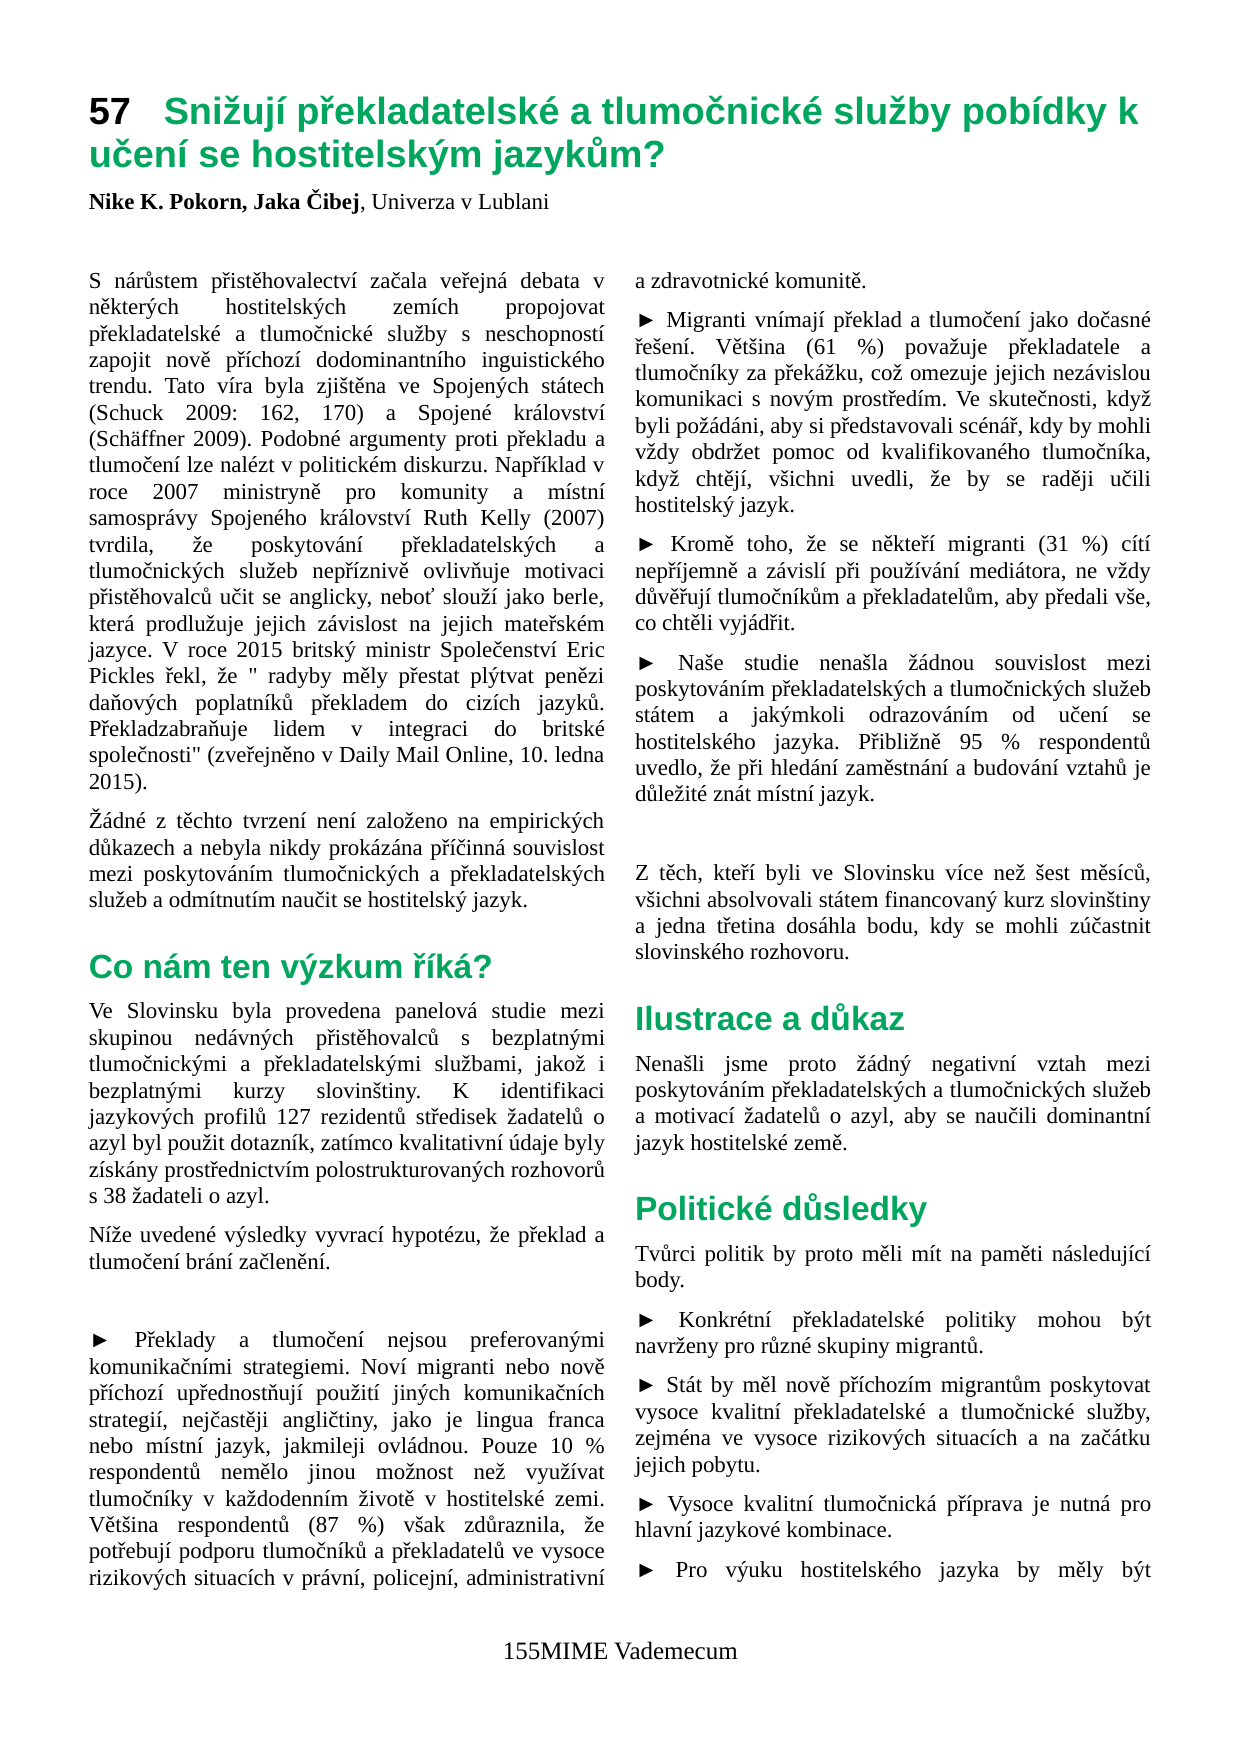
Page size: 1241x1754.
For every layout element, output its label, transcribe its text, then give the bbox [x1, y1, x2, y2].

text S nárůstem přistěhovalectví začala veřejná debata v některých hostitelských zemích propojovat překladatelské a tlumočnické služby s neschopností zapojit nově příchozí dodominantního inguistického trendu. Tato víra byla zjištěna ve Spojených státech (Schuck 2009: 162, 170) a Spojené království (Schäffner 2009). Podobné argumenty proti překladu a tlumočení lze nalézt v politickém diskurzu. Například v roce 2007 ministryně pro komunity a místní samosprávy Spojeného království Ruth Kelly (2007) tvrdila, že poskytování překladatelských a tlumočnických služeb nepříznivě ovlivňuje motivaci přistěhovalců učit se anglicky, neboť slouží jako berle, která prodlužuje jejich závislost na jejich mateřském jazyce. V roce 2015 britský ministr Společenství Eric Pickles řekl, že " radyby měly přestat plýtvat penězi daňových poplatníků překladem do cizích jazyků. Překladzabraňuje lidem v integraci do britské společnosti" (zveřejněno v Daily Mail Online, 10. ledna 2015). [88, 267, 605, 794]
text ► Naše studie nenašla žádnou souvislost mezi poskytováním překladatelských a tlumočnických služeb státem a jakýmkoli odrazováním od učení se hostitelského jazyka. Přibližně 95 % respondentů uvedlo, že při hledání zaměstnání a budování vztahů je důležité znát místní jazyk. [635, 649, 1152, 807]
text a zdravotnické komunitě. [635, 267, 1152, 293]
text Nike K. Pokorn, Jaka Čibej, Univerza v Lublani [88, 188, 1152, 215]
text ► Kromě toho, že se někteří migranti (31 %) cítí nepříjemně a závislí při používání mediátora, ne vždy důvěřují tlumočníkům a překladatelům, aby předali vše, co chtěli vyjádřit. [635, 530, 1152, 636]
subtitle Co nám ten výzkum říká? [88, 946, 605, 985]
text ► Překlady a tlumočení nejsou preferovanými komunikačními strategiemi. Noví migranti nebo nově příchozí upřednostňují použití jiných komunikačních strategií, nejčastěji angličtiny, jako je lingua franca nebo místní jazyk, jakmileji ovládnou. Pouze 10 % respondentů nemělo jinou možnost než využívat tlumočníky v každodenním životě v hostitelské zemi. Většina respondentů (87 %) však zdůraznila, že potřebují podporu tlumočníků a překladatelů ve vysoce rizikových situacích v právní, policejní, administrativní [88, 1327, 605, 1590]
subtitle Politické důsledky [635, 1189, 1152, 1228]
text ► Vysoce kvalitní tlumočnická příprava je nutná pro hlavní jazykové kombinace. [635, 1490, 1152, 1543]
text ► Migranti vnímají překlad a tlumočení jako dočasné řešení. Většina (61 %) považuje překladatele a tlumočníky za překážku, což omezuje jejich nezávislou komunikaci s novým prostředím. Ve skutečnosti, když byli požádáni, aby si představovali scénář, kdy by mohli vždy obdržet pomoc od kvalifikovaného tlumočníka, když chtějí, všichni uvedli, že by se raději učili hostitelský jazyk. [635, 306, 1152, 517]
text Ve Slovinsku byla provedena panelová studie mezi skupinou nedávných přistěhovalců s bezplatnými tlumočnickými a překladatelskými službami, jakož i bezplatnými kurzy slovinštiny. K identifikaci jazykových profilů 127 rezidentů středisek žadatelů o azyl byl použit dotazník, zatímco kvalitativní údaje byly získány prostřednictvím polostrukturovaných rozhovorů s 38 žadateli o azyl. [88, 998, 605, 1208]
text Níže uvedené výsledky vyvrací hypotézu, že překlad a tlumočení brání začlenění. [88, 1221, 605, 1274]
text Z těch, kteří byli ve Slovinsku více než šest měsíců, všichni absolvovali státem financovaný kurz slovinštiny a jedna třetina dosáhla bodu, kdy se mohli zúčastnit slovinského rozhovoru. [635, 859, 1152, 965]
subtitle Snižují překladatelské a tlumočnické služby pobídky k učení se hostitelským jazykům? [88, 88, 1152, 176]
subtitle Ilustrace a důkaz [635, 998, 1152, 1037]
text ► Konkrétní překladatelské politiky mohou být navrženy pro různé skupiny migrantů. [635, 1306, 1152, 1358]
text Žádné z těchto tvrzení není založeno na empirických důkazech a nebyla nikdy prokázána příčinná souvislost mezi poskytováním tlumočnických a překladatelských služeb a odmítnutím naučit se hostitelský jazyk. [88, 807, 605, 913]
text ► Pro výuku hostitelského jazyka by měly být [635, 1556, 1152, 1582]
text Tvůrci politik by proto měli mít na paměti následující body. [635, 1240, 1152, 1293]
text Nenašli jsme proto žádný negativní vztah mezi poskytováním překladatelských a tlumočnických služeb a motivací žadatelů o azyl, aby se naučili dominantní jazyk hostitelské země. [635, 1050, 1152, 1155]
text ► Stát by měl nově příchozím migrantům poskytovat vysoce kvalitní překladatelské a tlumočnické služby, zejména ve vysoce rizikových situacích a na začátku jejich pobytu. [635, 1372, 1152, 1477]
